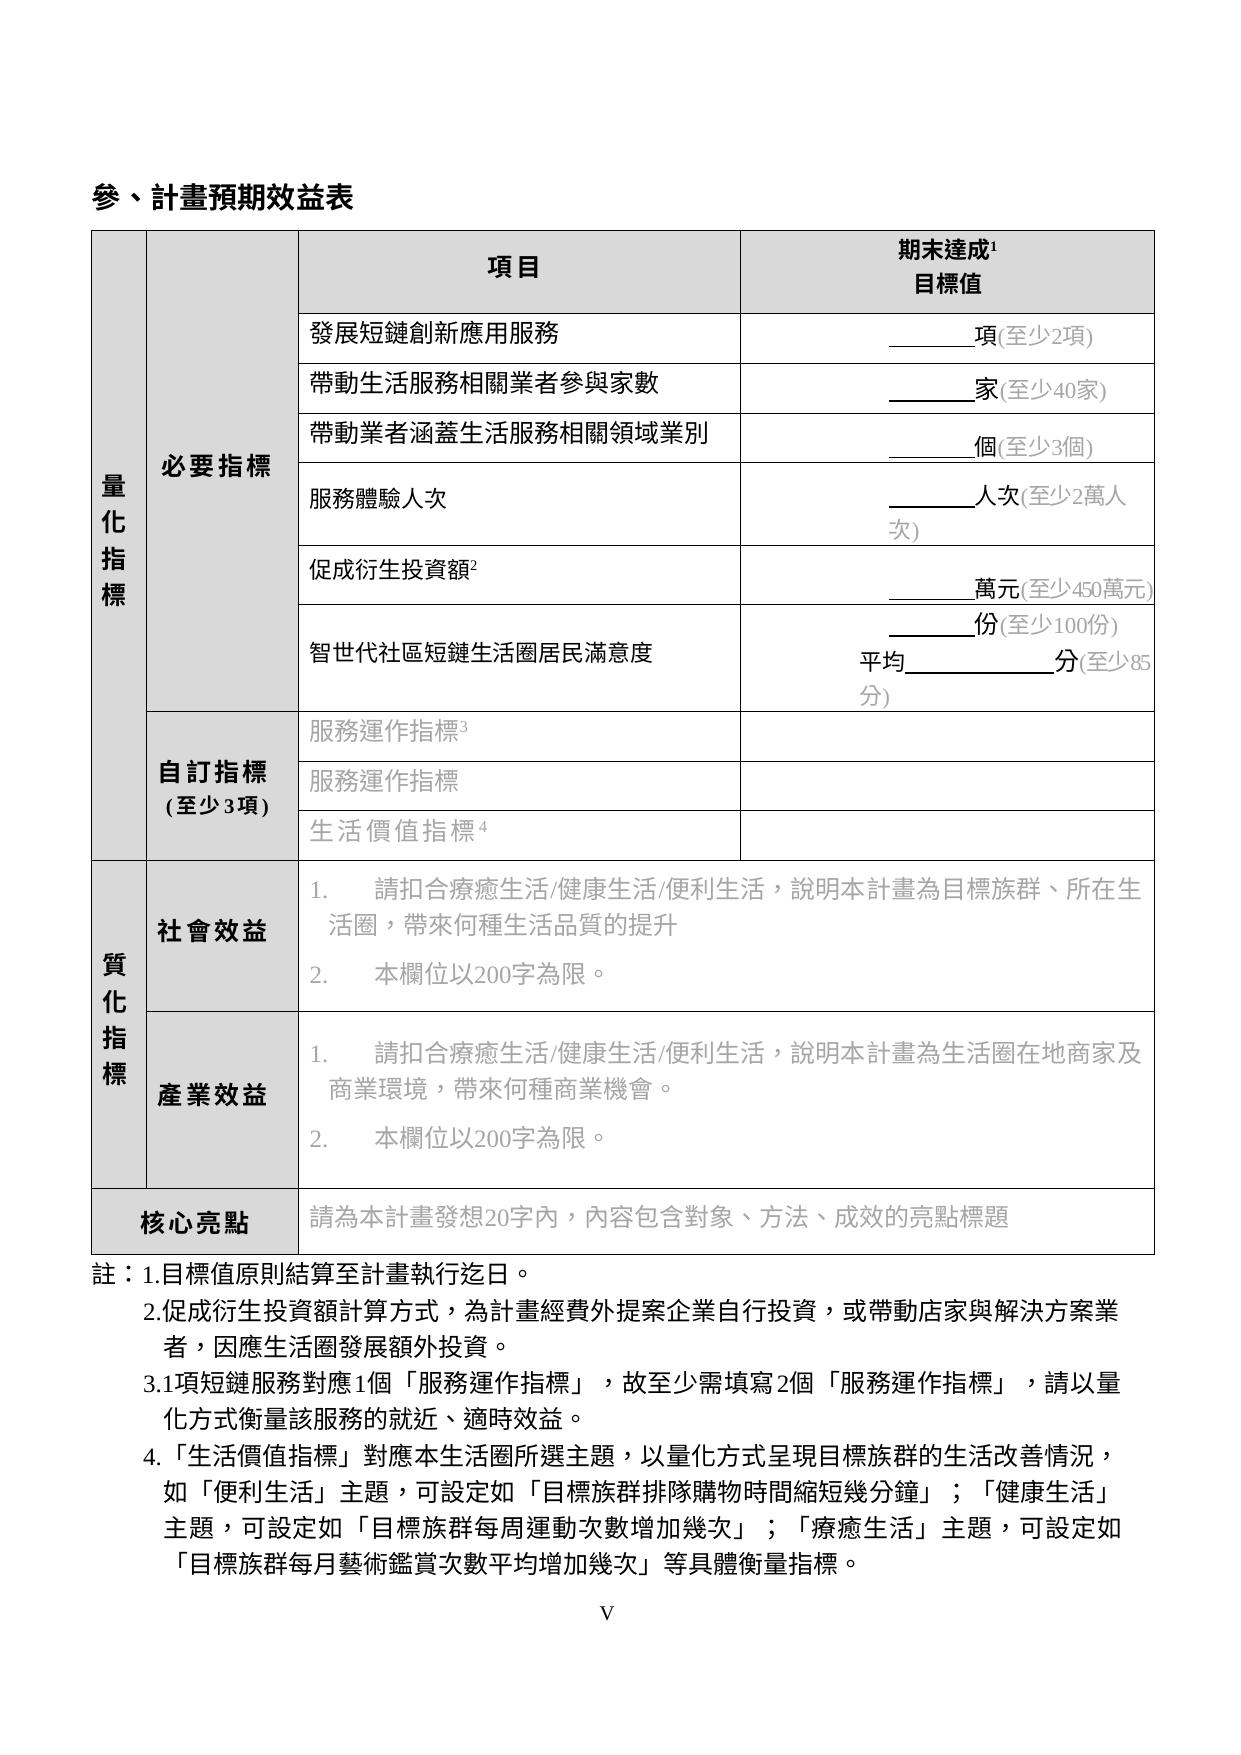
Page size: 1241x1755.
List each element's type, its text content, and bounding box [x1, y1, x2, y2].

table_cell 個(至少3個) [741, 414, 1154, 462]
table_cell 產業效益 [147, 1012, 298, 1188]
table_cell 請扣合療癒生活/健康生活/便利生活，說明本計畫為生活圈在地商家及商業環境，帶來何種商業機會。 本欄位以200字為限。 [299, 1012, 1154, 1188]
table_header 期末達成1 目標值 [741, 231, 1154, 313]
table_header 量化指標 [92, 231, 146, 860]
table_cell 請扣合療癒生活/健康生活/便利生活，說明本計畫為目標族群、所在生活圈，帶來何種生活品質的提升 本欄位以200字為限。 [299, 861, 1154, 1011]
table_cell [741, 811, 1154, 860]
table_cell 人次(至少2萬人次) [741, 463, 1154, 545]
table_cell 核心亮點 [92, 1189, 298, 1254]
table_cell 發展短鏈創新應用服務 [299, 314, 740, 363]
table_cell 家(至少40家) [741, 364, 1154, 412]
text 2.促成衍生投資額計算方式，為計畫經費外提案企業自行投資，或帶動店家與解決方案業者，因應生活圈發展額外投資。 [143, 1291, 1122, 1363]
text 註：1.目標值原則結算至計畫執行迄日。 [92, 1255, 1122, 1291]
table_cell 質化指標 [92, 861, 146, 1188]
table_cell 服務運作指標3 [299, 712, 740, 761]
table_cell 萬元(至少450萬元) [741, 546, 1154, 604]
table_cell 請為本計畫發想20字內，內容包含對象、方法、成效的亮點標題 [299, 1189, 1154, 1254]
table_cell 份(至少100份) 平均 分(至少85分) [741, 605, 1154, 711]
table_cell 項(至少2項) [741, 314, 1154, 363]
table_cell 促成衍生投資額2 [299, 546, 740, 604]
table_cell 自訂指標 (至少3項) [147, 712, 298, 860]
table_cell 帶動生活服務相關業者參與家數 [299, 364, 740, 412]
text 4.「生活價值指標」對應本生活圈所選主題，以量化方式呈現目標族群的生活改善情況，如「便利生活」主題，可設定如「目標族群排隊購物時間縮短幾分鐘」；「健康生活」主題，可設定如「目標族群每周運動次數增加幾次」；「療癒生活」主題，可設定如「目標族群每月藝術鑑賞次數平均增加幾次」等具體衡量指標。 [143, 1436, 1122, 1581]
table_cell 生活價值指標4 [299, 811, 740, 860]
table_cell 帶動業者涵蓋生活服務相關領域業別 [299, 414, 740, 462]
table_header 必要指標 [147, 231, 298, 711]
table_header 項目 [299, 231, 740, 313]
table_cell 服務體驗人次 [299, 463, 740, 545]
subtitle 參、計畫預期效益表 [92, 175, 1122, 217]
table_cell 社會效益 [147, 861, 298, 1011]
table_cell 智世代社區短鏈生活圈居民滿意度 [299, 605, 740, 711]
table_cell [741, 762, 1154, 810]
text 3.1項短鏈服務對應1個「服務運作指標」，故至少需填寫2個「服務運作指標」，請以量化方式衡量該服務的就近、適時效益。 [143, 1363, 1122, 1436]
table_cell [741, 712, 1154, 761]
table_cell 服務運作指標 [299, 762, 740, 810]
